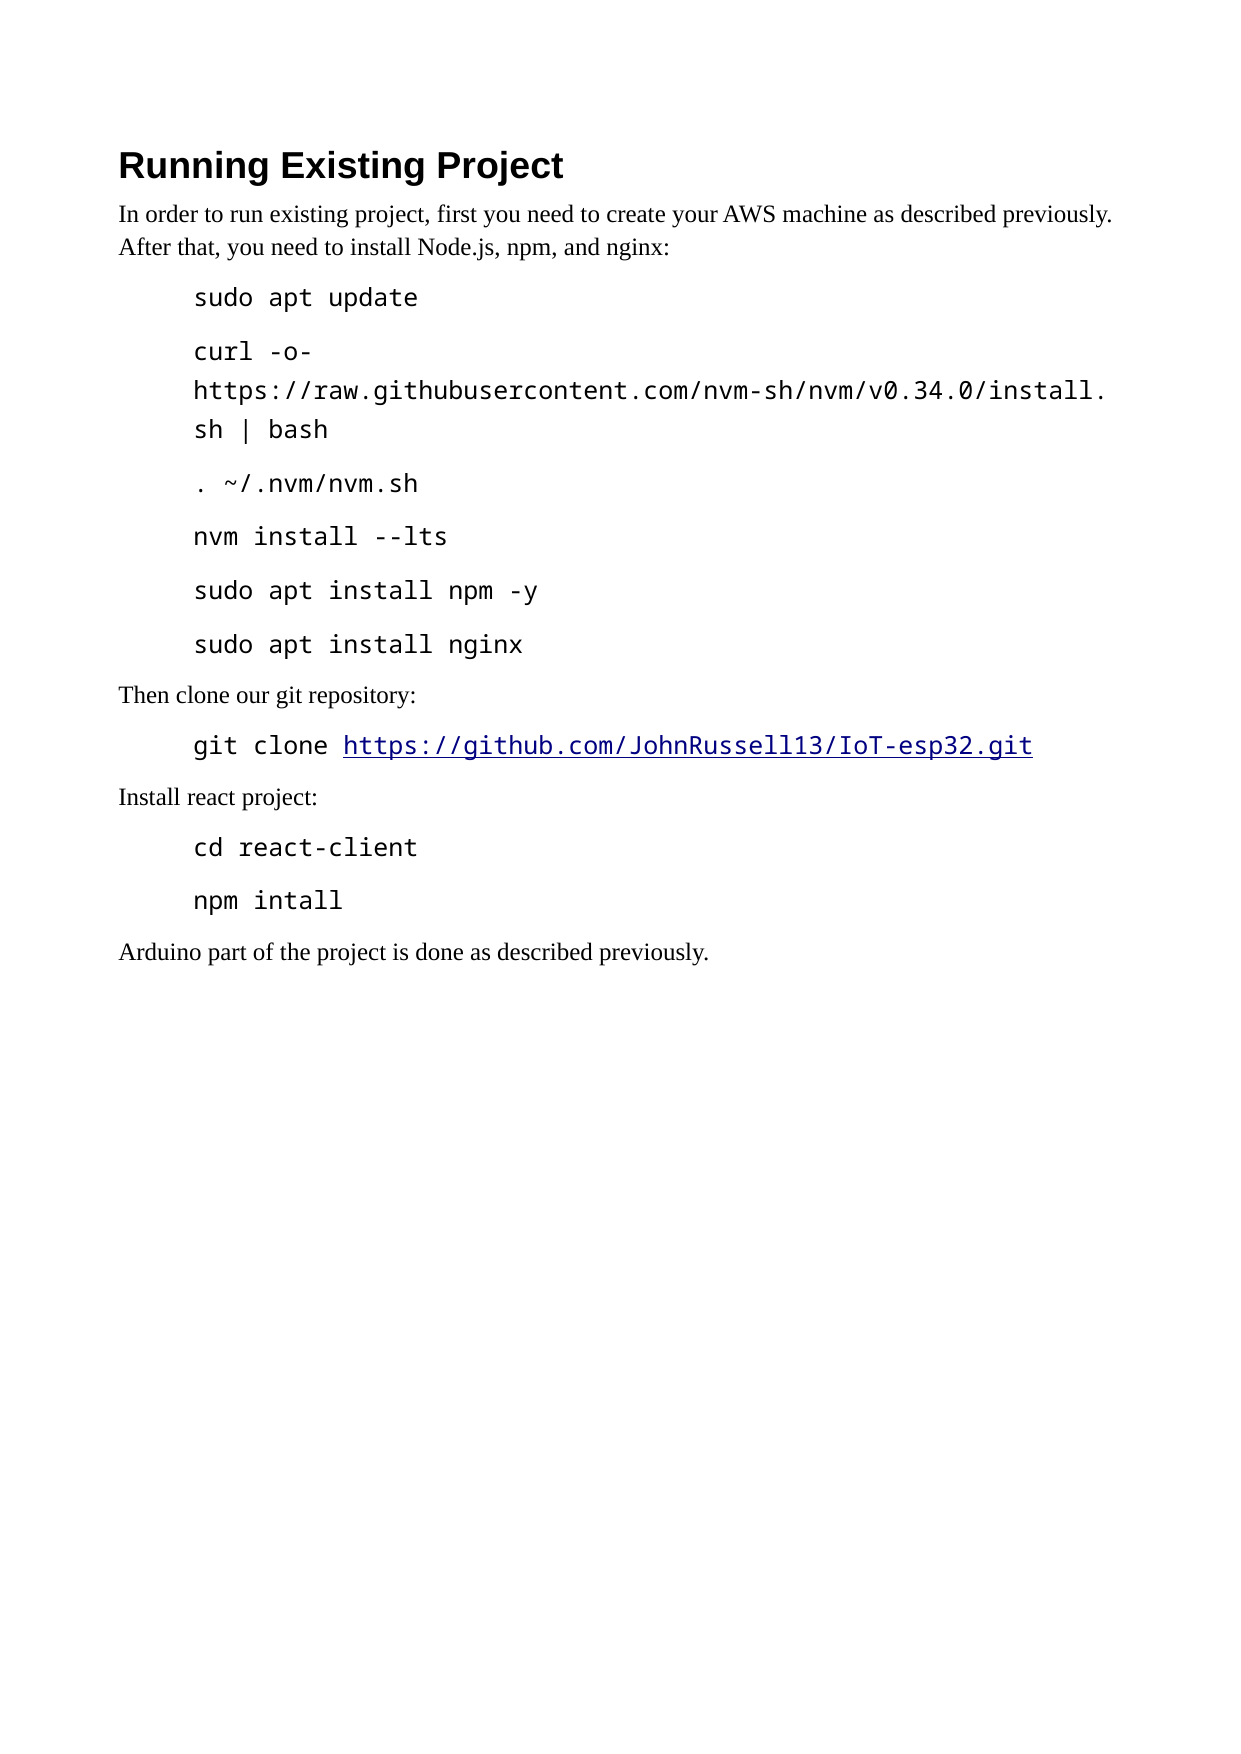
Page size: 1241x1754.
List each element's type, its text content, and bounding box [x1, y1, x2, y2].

text sudo apt install npm -y [193, 573, 1122, 607]
text npm intall [193, 883, 1122, 917]
text nvm install --lts [193, 519, 1122, 553]
text cd react-client [193, 829, 1122, 863]
text Then clone our git repository: [118, 680, 1122, 709]
text sudo apt update [193, 279, 1122, 313]
text Arduino part of the project is done as described previously. [118, 937, 1122, 965]
subtitle Running Existing Project [118, 143, 1122, 186]
text In order to run existing project, first you need to create your AWS machine as described previously. After that, you need to install Node.js, npm, and nginx: [118, 199, 1122, 261]
text git clone https://github.com/JohnRussell13/IoT-esp32.git [193, 728, 1122, 762]
text curl -o- https://raw.githubusercontent.com/nvm-sh/nvm/v0.34.0/install.sh | bash [193, 333, 1122, 446]
text . ~/.nvm/nvm.sh [193, 465, 1122, 499]
text sudo apt install nginx [193, 626, 1122, 661]
text Install react project: [118, 782, 1122, 810]
